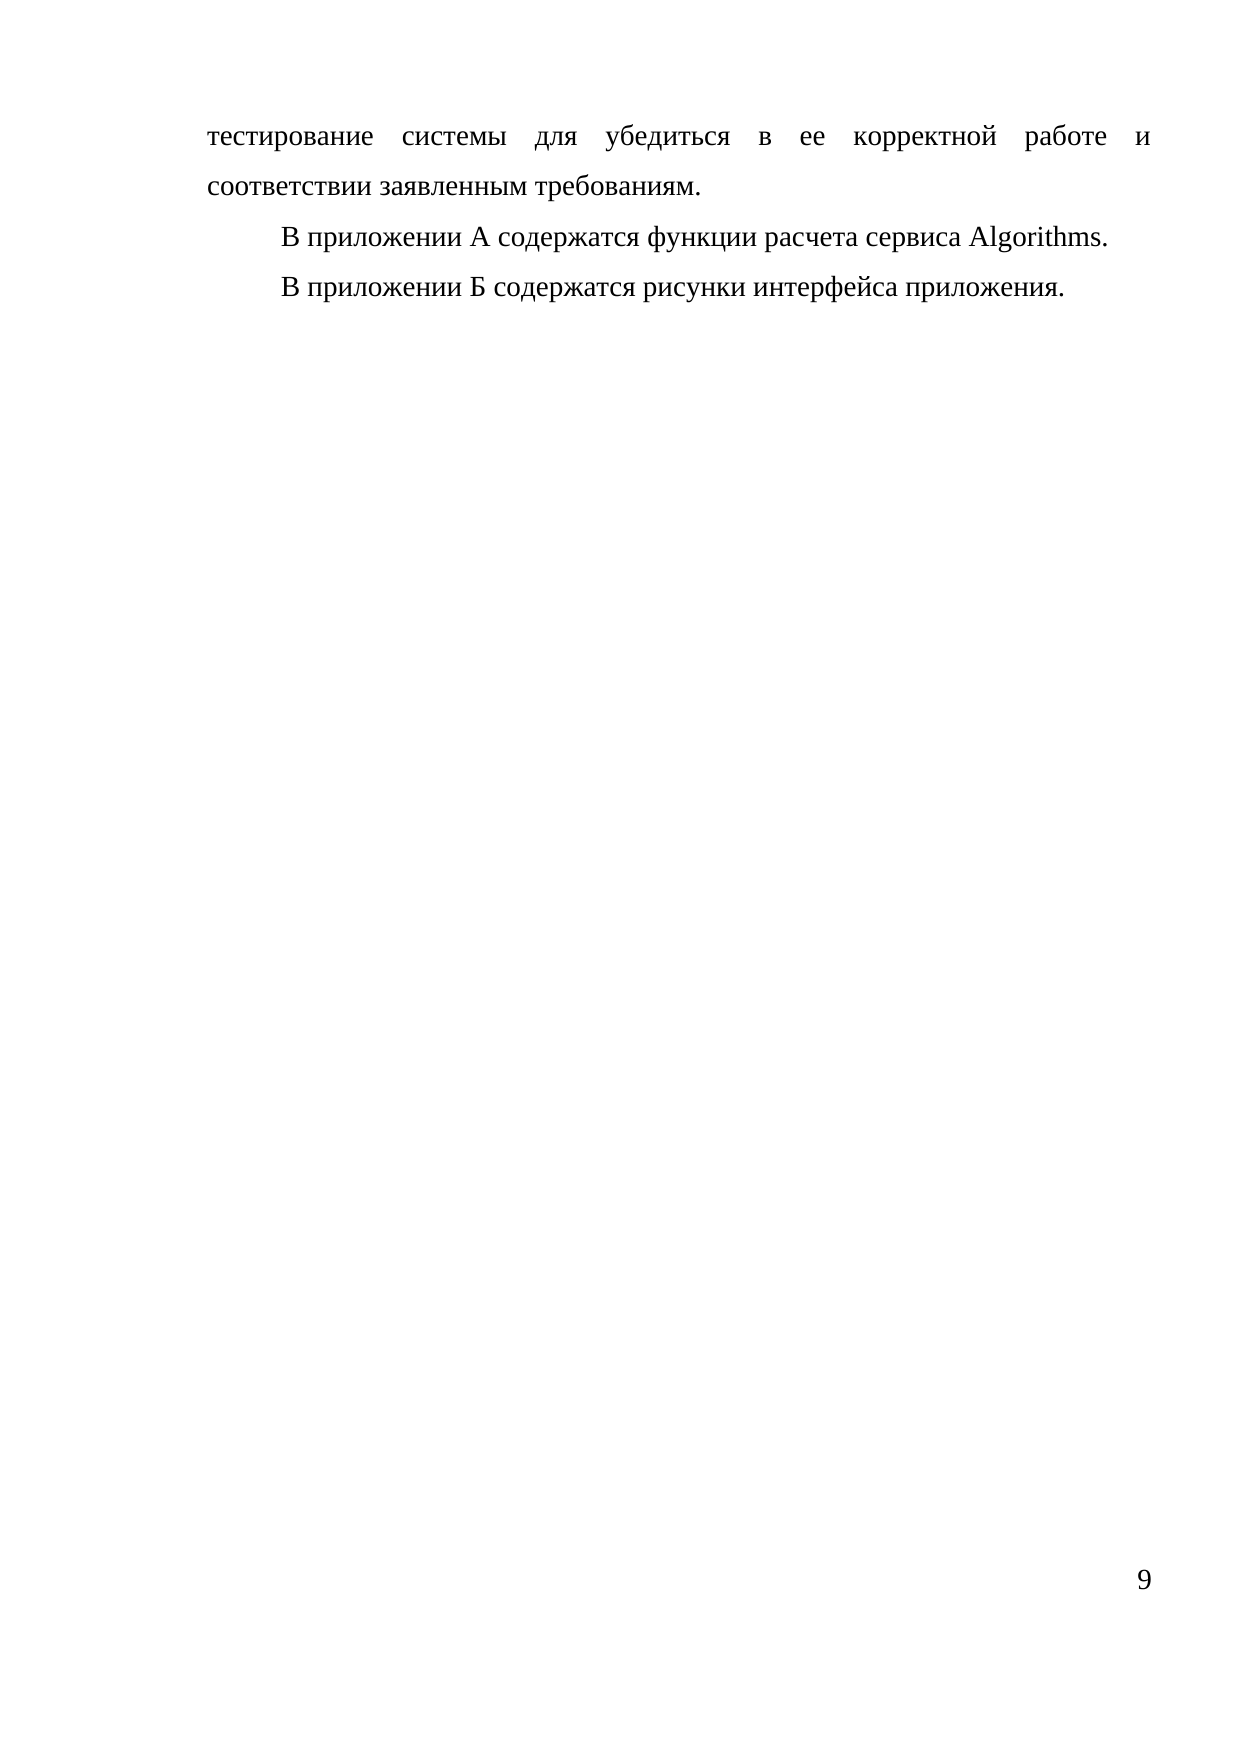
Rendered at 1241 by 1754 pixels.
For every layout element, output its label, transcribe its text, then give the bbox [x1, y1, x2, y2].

text тестирование системы для убедиться в ее корректной работе и соответствии заявленным требованиям. [207, 118, 1152, 202]
text В приложении А содержатся функции расчета сервиса Algorithms. [207, 219, 1152, 252]
text В приложении Б содержатся рисунки интерфейса приложения. [207, 269, 1152, 303]
